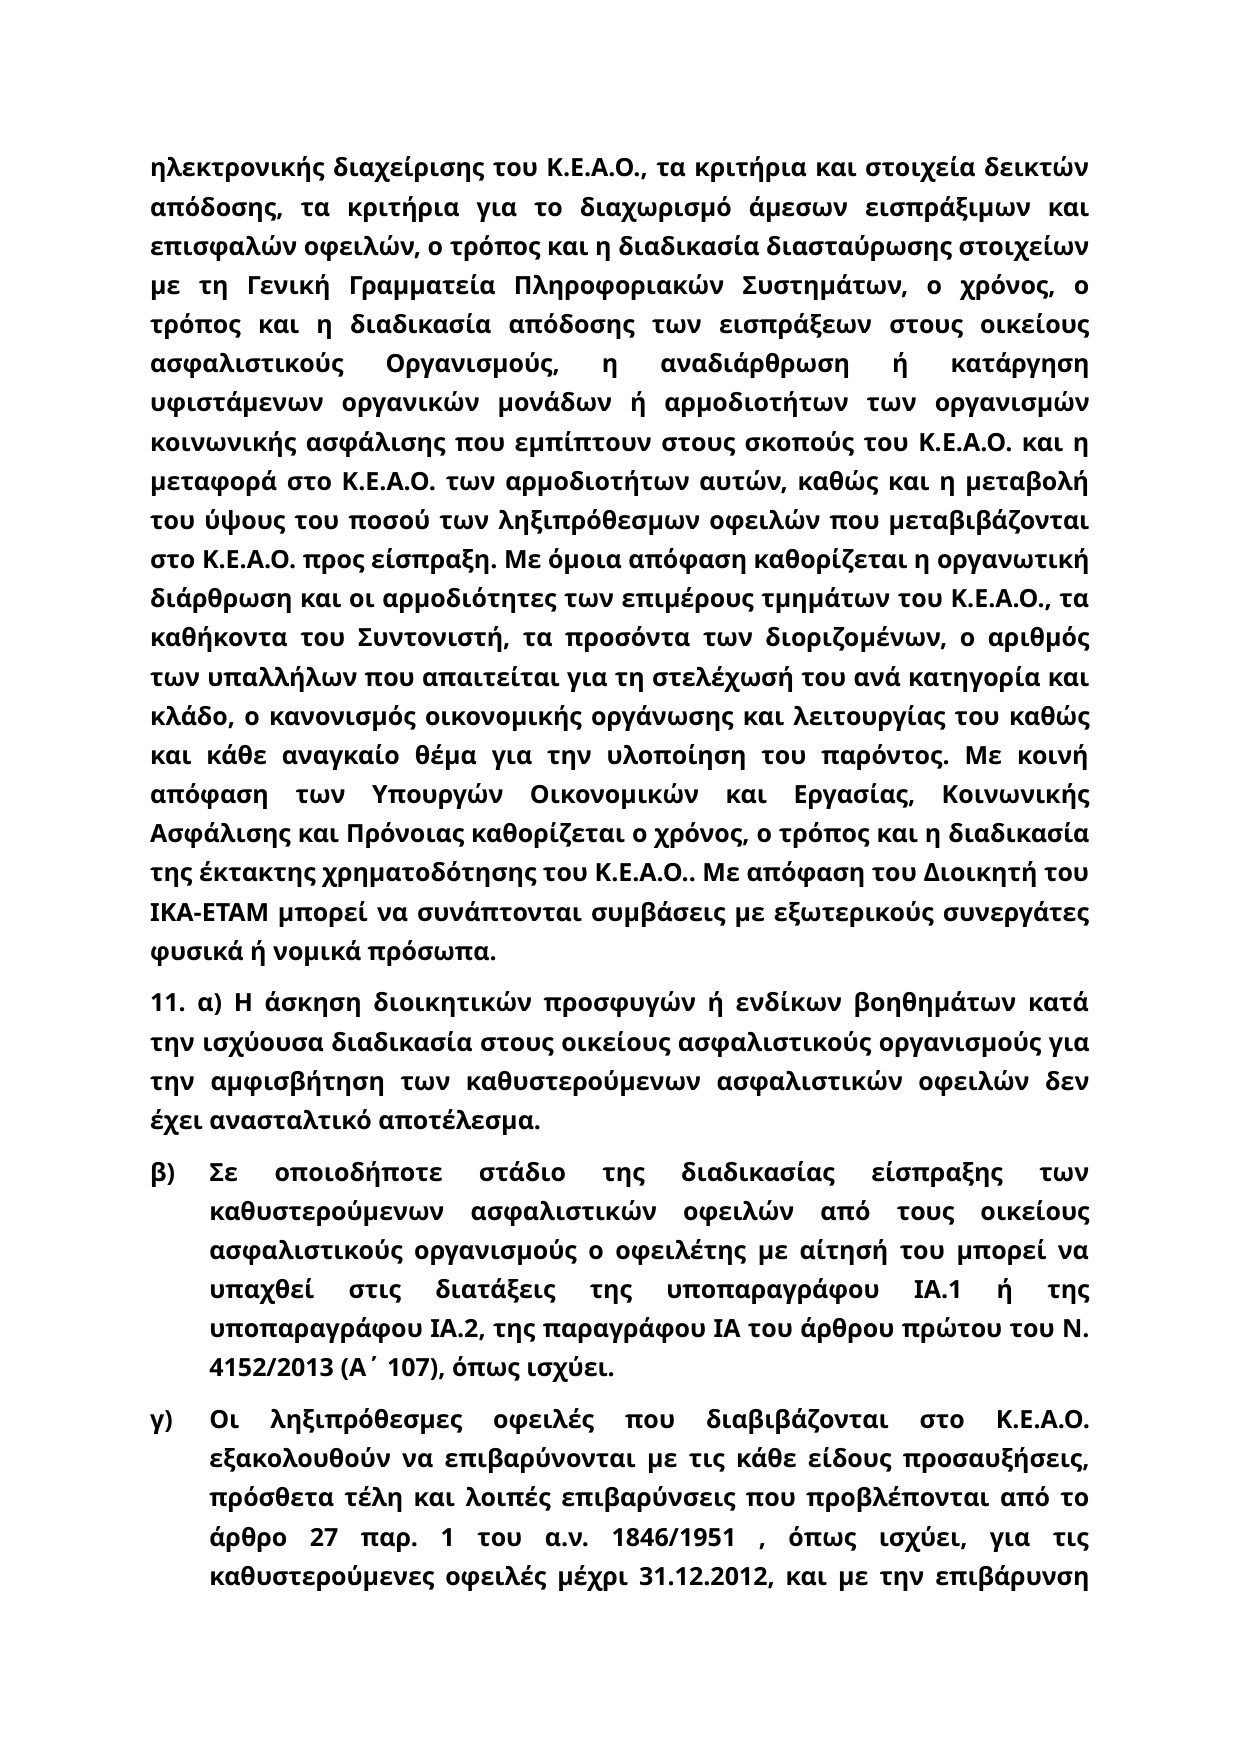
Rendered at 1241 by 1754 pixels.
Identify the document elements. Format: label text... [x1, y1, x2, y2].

list γ) Οι ληξιπρόθεσμες οφειλές που διαβιβάζονται στο Κ.Ε.Α.Ο. εξακολουθούν να επιβαρύνονται με τις κάθε είδους προσαυξήσεις, πρόσθετα τέλη και λοιπές επιβαρύνσεις που προβλέπονται από το άρθρο 27 παρ. 1 του α.ν. 1846/1951 , όπως ισχύει, για τις καθυστερούμενες οφειλές μέχρι 31.12.2012, και με την επιβάρυνση [150, 1402, 1090, 1592]
text ηλεκτρονικής διαχείρισης του Κ.Ε.Α.Ο., τα κριτήρια και στοιχεία δεικτών απόδοσης, τα κριτήρια για το διαχωρισμό άμεσων εισπράξιμων και επισφαλών οφειλών, ο τρόπος και η διαδικασία διασταύρωσης στοιχείων με τη Γενική Γραμματεία Πληροφοριακών Συστημάτων, ο χρόνος, ο τρόπος και η διαδικασία απόδοσης των εισπράξεων στους οικείους ασφαλιστικούς Οργανισμούς, η αναδιάρθρωση ή κατάργηση υφιστάμενων οργανικών μονάδων ή αρμοδιοτήτων των οργανισμών κοινωνικής ασφάλισης που εμπίπτουν στους σκοπούς του Κ.Ε.Α.Ο. και η μεταφορά στο Κ.Ε.Α.Ο. των αρμοδιοτήτων αυτών, καθώς και η μεταβολή του ύψους του ποσού των ληξιπρόθεσμων οφειλών που μεταβιβάζονται στο Κ.Ε.Α.Ο. προς είσπραξη. Με όμοια απόφαση καθορίζεται η οργανωτική διάρθρωση και οι αρμοδιότητες των επιμέρους τμημάτων του Κ.Ε.Α.Ο., τα καθήκοντα του Συντονιστή, τα προσόντα των διοριζομένων, ο αριθμός των υπαλλήλων που απαιτείται για τη στελέχωσή του ανά κατηγορία και κλάδο, ο κανονισμός οικονομικής οργάνωσης και λειτουργίας του καθώς και κάθε αναγκαίο θέμα για την υλοποίηση του παρόντος. Με κοινή απόφαση των Υπουργών Οικονομικών και Εργασίας, Κοινωνικής Ασφάλισης και Πρόνοιας καθορίζεται ο χρόνος, ο τρόπος και η διαδικασία της έκτακτης χρηματοδότησης του Κ.Ε.Α.Ο.. Με απόφαση του Διοικητή του ΙΚΑ-ΕΤΑΜ μπορεί να συνάπτονται συμβάσεις με εξωτερικούς συνεργάτες φυσικά ή νομικά πρόσωπα. [150, 150, 1090, 967]
text 11. α) Η άσκηση διοικητικών προσφυγών ή ενδίκων βοηθημάτων κατά την ισχύουσα διαδικασία στους οικείους ασφαλιστικούς οργανισμούς για την αμφισβήτηση των καθυστερούμενων ασφαλιστικών οφειλών δεν έχει ανασταλτικό αποτέλεσμα. [150, 985, 1090, 1137]
list β) Σε οποιοδήποτε στάδιο της διαδικασίας είσπραξης των καθυστερούμενων ασφαλιστικών οφειλών από τους οικείους ασφαλιστικούς οργανισμούς ο οφειλέτης με αίτησή του μπορεί να υπαχθεί στις διατάξεις της υποπαραγράφου ΙΑ.1 ή της υποπαραγράφου ΙΑ.2, της παραγράφου ΙΑ του άρθρου πρώτου του Ν. 4152/2013 (Α΄ 107), όπως ισχύει. [150, 1154, 1090, 1384]
